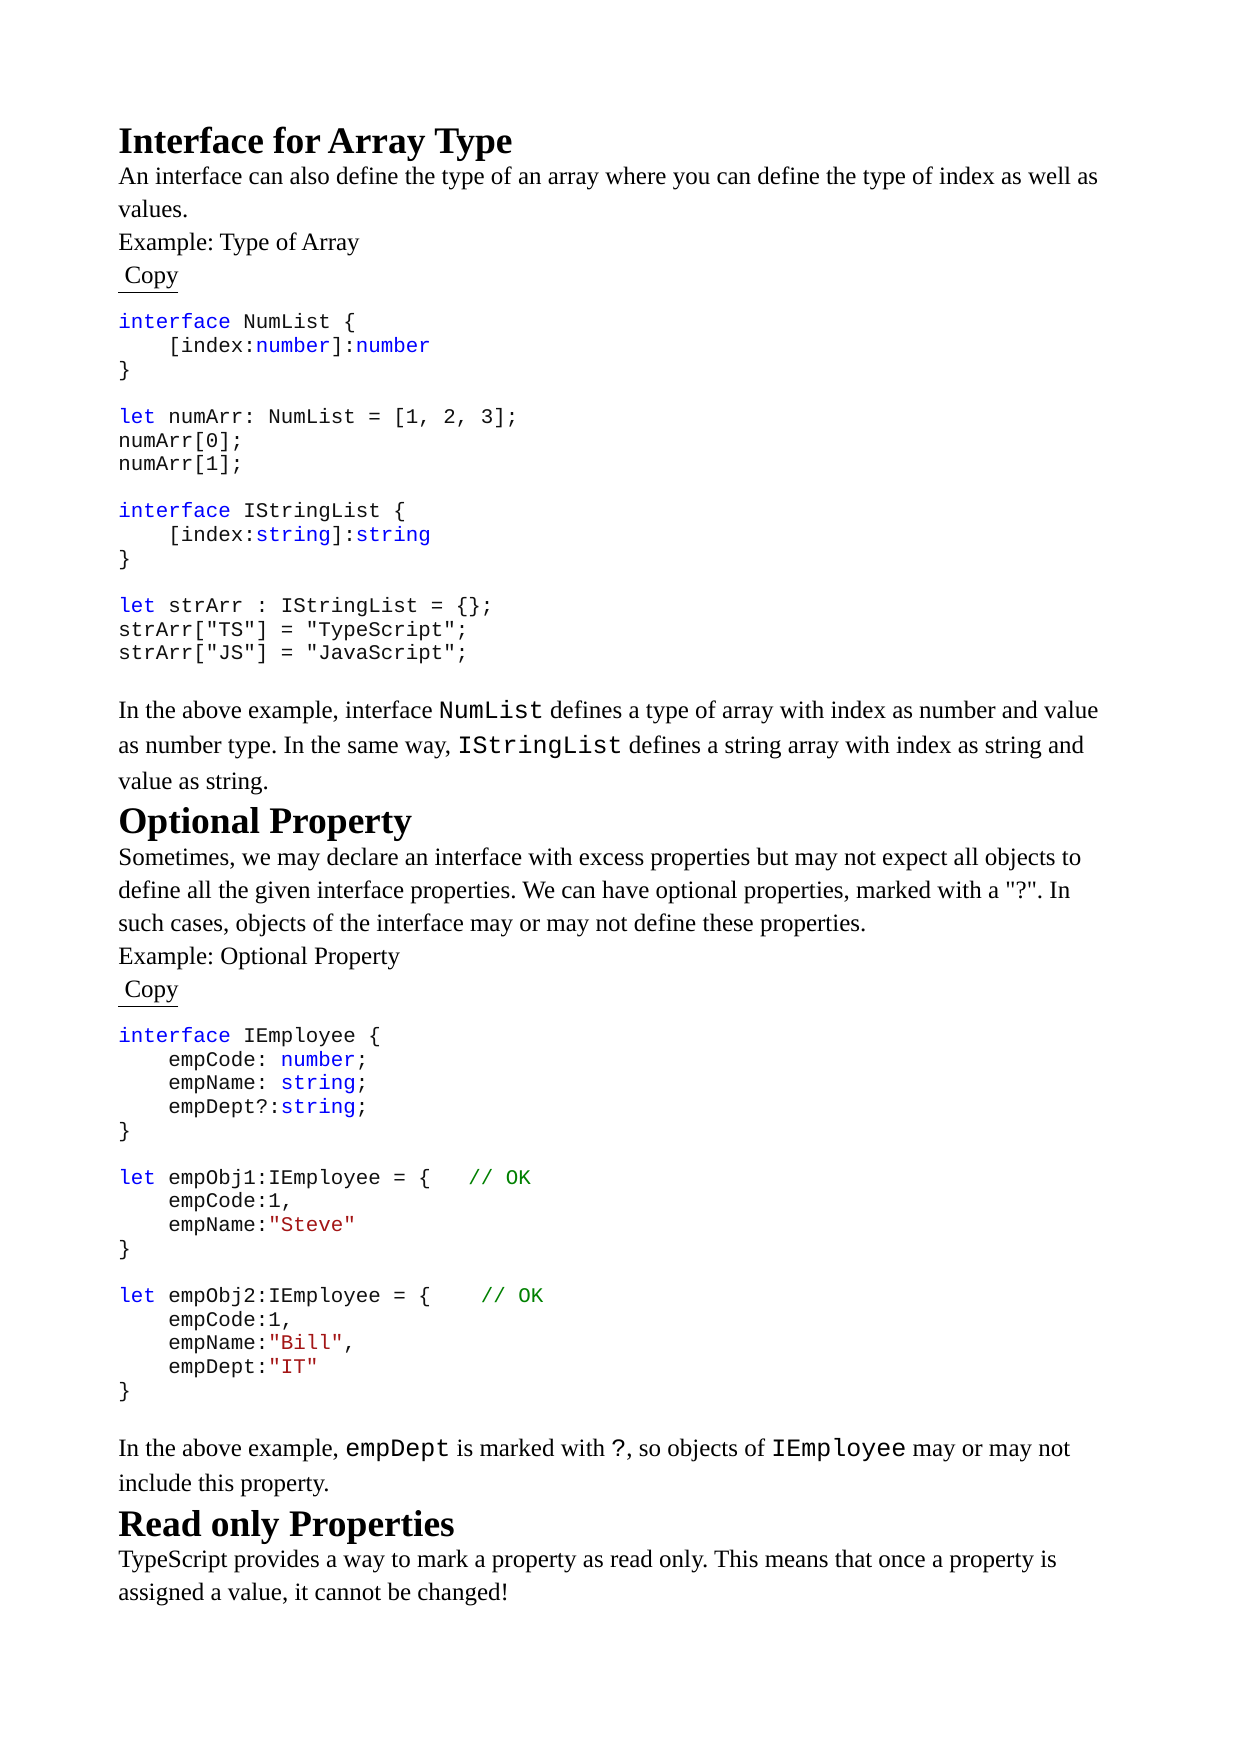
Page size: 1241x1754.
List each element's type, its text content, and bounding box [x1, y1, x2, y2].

text let strArr : IStringList = {}; [118, 595, 1122, 619]
text } [118, 548, 1122, 571]
text empName:"Bill", [118, 1332, 1122, 1356]
text let empObj1:IEmployee = { // OK [118, 1167, 1122, 1191]
text Copy [118, 974, 1122, 1006]
text [index:number]:number [118, 335, 1122, 359]
text strArr["TS"] = "TypeScript"; [118, 619, 1122, 642]
text In the above example, interface NumList defines a type of array with index as number and value as number type. In the same way, IStringList defines a string array with index as string and value as string. [118, 696, 1122, 794]
text } [118, 1238, 1122, 1261]
text numArr[0]; [118, 429, 1122, 453]
text empCode:1, [118, 1191, 1122, 1214]
text } [118, 359, 1122, 382]
text Example: Optional Property [118, 941, 1122, 970]
text interface IEmployee { [118, 1025, 1122, 1049]
text empCode: number; [118, 1049, 1122, 1072]
text interface NumList { [118, 311, 1122, 335]
text In the above example, empDept is marked with ?, so objects of IEmployee may or may not include this property. [118, 1433, 1122, 1497]
text interface IStringList { [118, 501, 1122, 524]
text Copy [118, 260, 1122, 292]
text empDept:"IT" [118, 1356, 1122, 1380]
text } [118, 1119, 1122, 1143]
subtitle Optional Property [118, 799, 1122, 842]
text strArr["JS"] = "JavaScript"; [118, 642, 1122, 666]
text empCode:1, [118, 1309, 1122, 1332]
text empName: string; [118, 1072, 1122, 1096]
text Example: Type of Array [118, 227, 1122, 256]
text } [118, 1380, 1122, 1403]
text empDept?:string; [118, 1096, 1122, 1119]
text [index:string]:string [118, 524, 1122, 548]
text An interface can also define the type of an array where you can define the type of index as well as values. [118, 161, 1122, 223]
subtitle Read only Properties [118, 1501, 1122, 1544]
text empName:"Steve" [118, 1214, 1122, 1238]
text numArr[1]; [118, 453, 1122, 477]
text Sometimes, we may declare an interface with excess properties but may not expect all objects to define all the given interface properties. We can have optional properties, marked with a "?". In such cases, objects of the interface may or may not define these properties. [118, 842, 1122, 937]
subtitle Interface for Array Type [118, 118, 1122, 161]
text let numArr: NumList = [1, 2, 3]; [118, 406, 1122, 429]
text TypeScript provides a way to mark a property as read only. This means that once a property is assigned a value, it cannot be changed! [118, 1544, 1122, 1606]
text let empObj2:IEmployee = { // OK [118, 1285, 1122, 1309]
